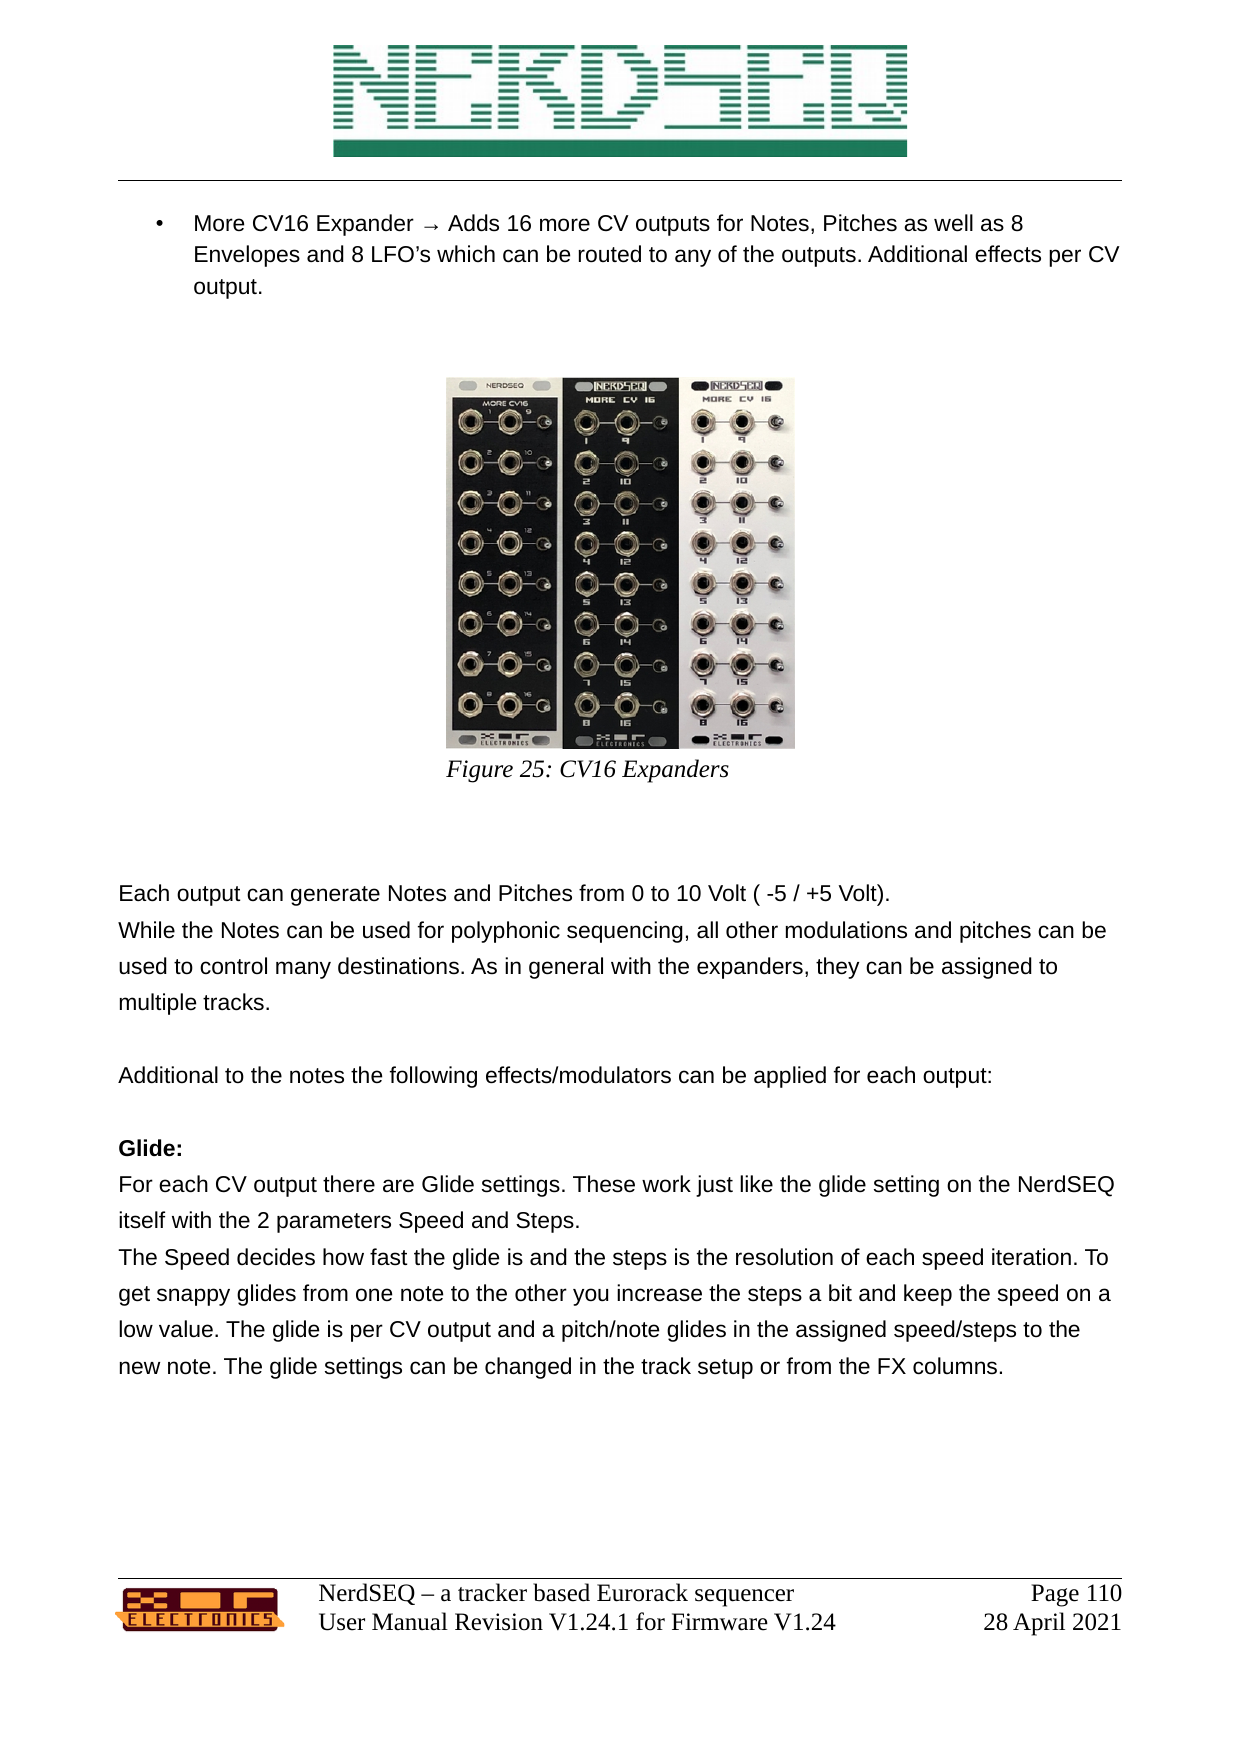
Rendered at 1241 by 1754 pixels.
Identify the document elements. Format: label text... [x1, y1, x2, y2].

text The Speed decides how fast the glide is and the steps is the resolution of each speed iteration. To get snappy glides from one note to the other you increase the steps a bit and keep the speed on a low value. The glide is per CV output and a pitch/note glides in the assigned speed/steps to the new note. The glide settings can be changed in the track setup or from the FX columns. [118, 1244, 1122, 1379]
text Figure 25: CV16 Expanders [446, 749, 795, 783]
picture [333, 45, 908, 157]
picture [446, 377, 795, 749]
picture [115, 1584, 285, 1634]
text Glide: [118, 1135, 1122, 1161]
list More CV16 Expander → Adds 16 more CV outputs for Notes, Pitches as well as 8 Envelopes and 8 LFO’s which can be routed to any of the outputs. Additional effects per CV output. [156, 209, 1122, 299]
text While the Notes can be used for polyphonic sequencing, all other modulations and pitches can be used to control many destinations. As in general with the expanders, they can be assigned to multiple tracks. [118, 917, 1122, 1016]
text For each CV output there are Glide settings. These work just like the glide setting on the NerdSEQ itself with the 2 parameters Speed and Steps. [118, 1171, 1122, 1234]
text Each output can generate Notes and Pitches from 0 to 10 Volt ( -5 / +5 Volt). [118, 880, 1122, 907]
text Additional to the notes the following effects/modulators can be applied for each output: [118, 1062, 1122, 1088]
